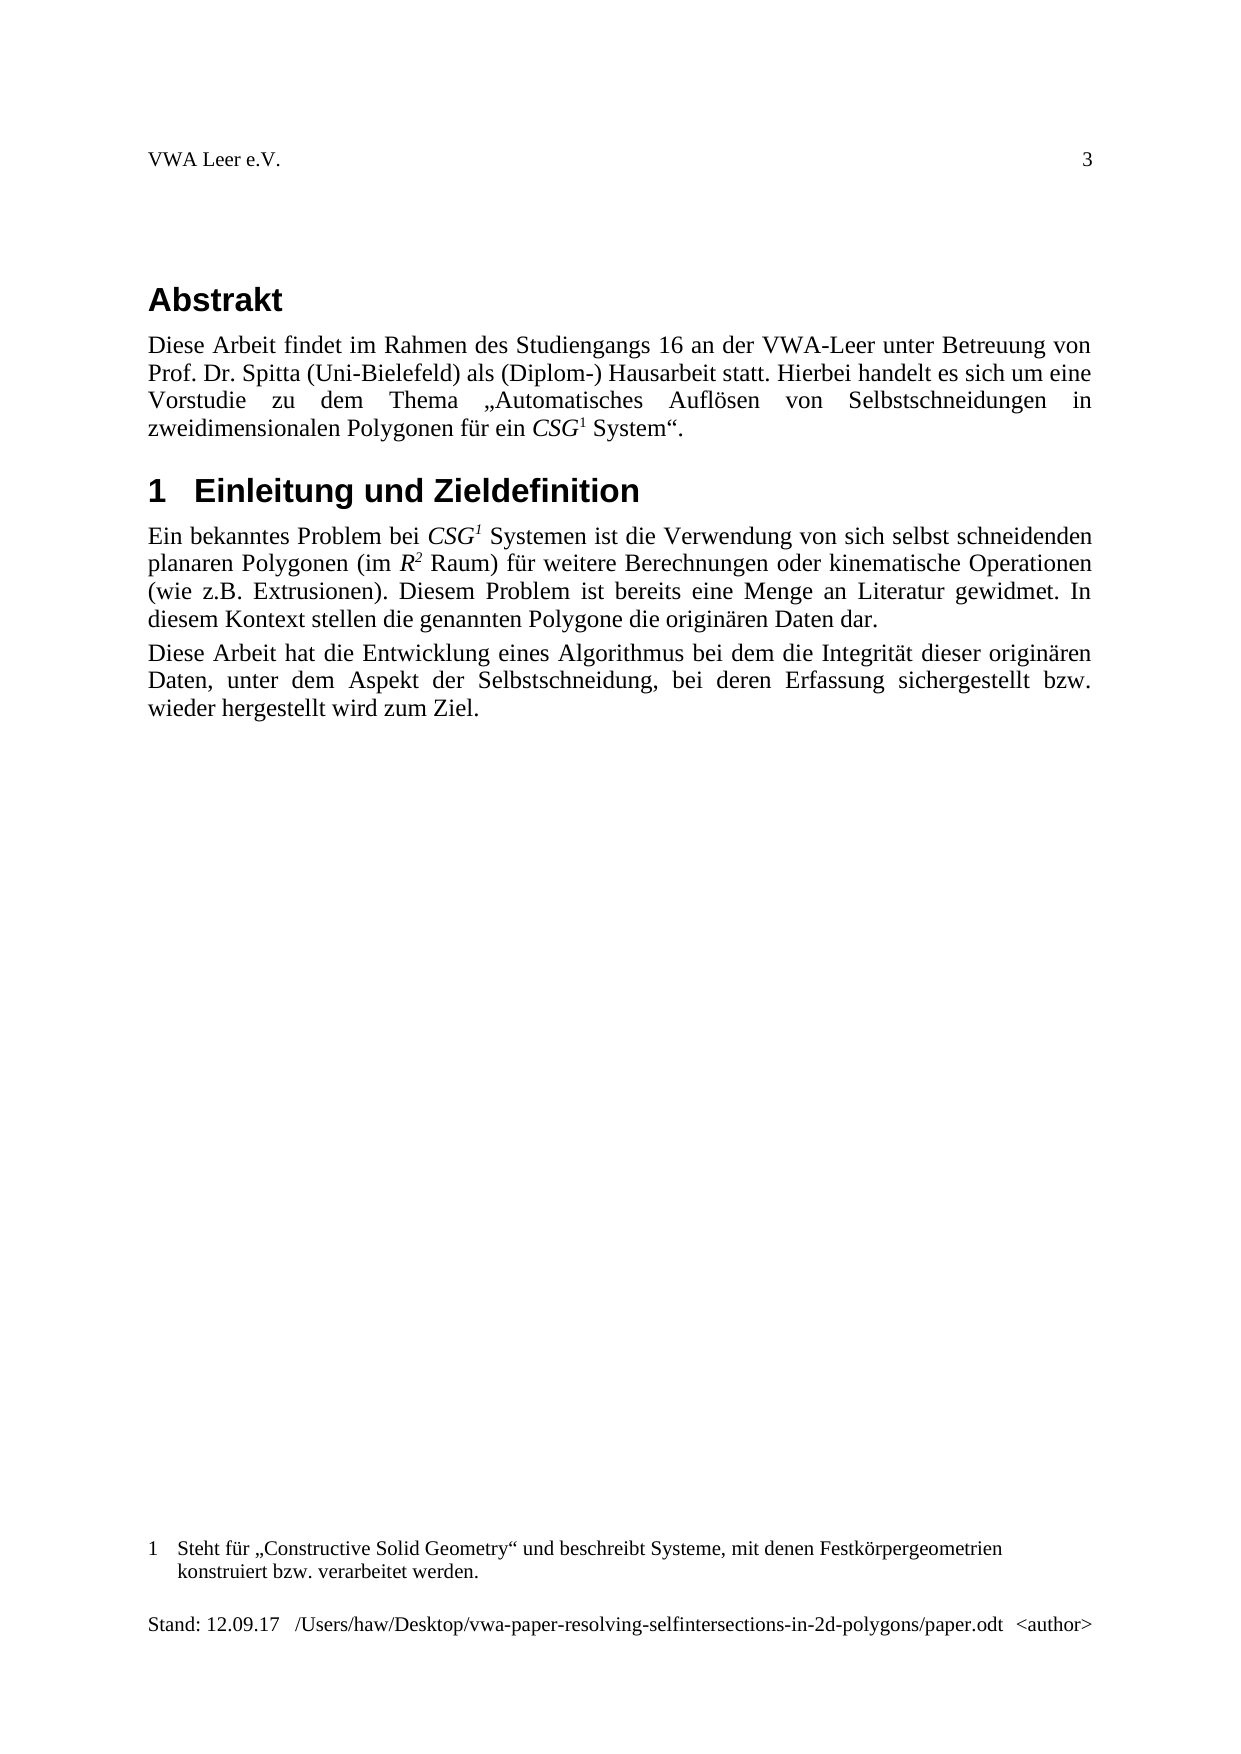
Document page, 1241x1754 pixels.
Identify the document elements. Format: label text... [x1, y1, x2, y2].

text Diese Arbeit hat die Entwicklung eines Algorithmus bei dem die Integrität dieser originären Daten, unter dem Aspekt der Selbstschneidung, bei deren Erfassung sichergestellt bzw. wieder hergestellt wird zum Ziel. [148, 639, 1093, 722]
subtitle Einleitung und Zieldefinition [148, 472, 1093, 509]
text Steht für „Constructive Solid Geometry“ und beschreibt Systeme, mit denen Festkörpergeometrien konstruiert bzw. verarbeitet werden. [148, 1537, 1093, 1583]
text Ein bekanntes Problem bei CSG1 Systemen ist die Verwendung von sich selbst schneidenden planaren Polygonen (im R2 Raum) für weitere Berechnungen oder kinematische Operationen (wie z.B. Extrusionen). Diesem Problem ist bereits eine Menge an Literatur gewidmet. In diesem Kontext stellen die genannten Polygone die originären Daten dar. [148, 522, 1093, 633]
subtitle Abstrakt [148, 282, 1093, 318]
text Diese Arbeit findet im Rahmen des Studiengangs 16 an der VWA-Leer unter Betreuung von Prof. Dr. Spitta (Uni-Bielefeld) als (Diplom-) Hausarbeit statt. Hierbei handelt es sich um eine Vorstudie zu dem Thema „Automatisches Auflösen von Selbstschneidungen in zweidimensionalen Polygonen für ein CSG System“. [148, 331, 1093, 442]
